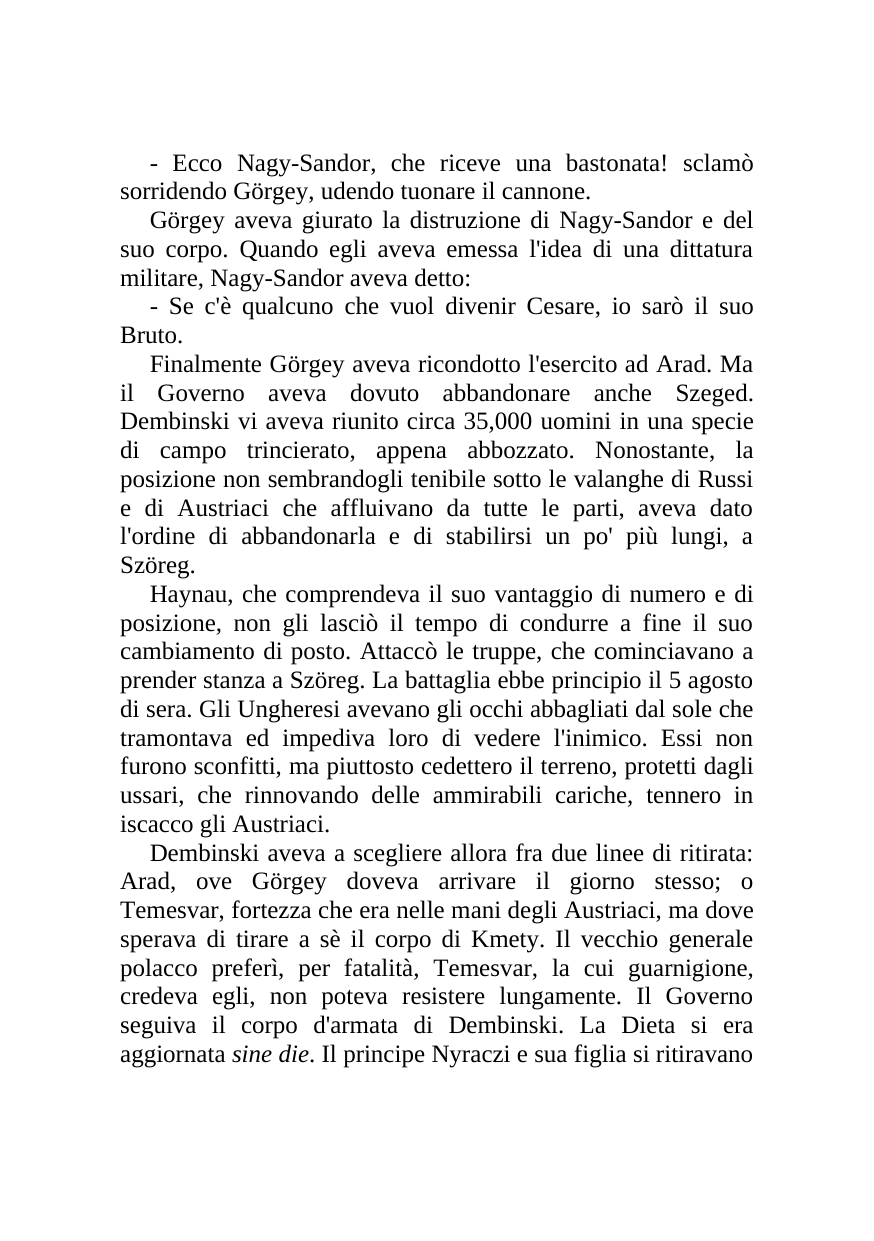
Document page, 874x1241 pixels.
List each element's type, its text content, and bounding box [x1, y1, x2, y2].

text Haynau, che comprendeva il suo vantaggio di numero e di posizione, non gli lasciò il tempo di condurre a fine il suo cambiamento di posto. Attaccò le truppe, che cominciavano a prender stanza a Szöreg. La battaglia ebbe principio il 5 agosto di sera. Gli Ungheresi avevano gli occhi abbagliati dal sole che tramontava ed impediva loro di vedere l'inimico. Essi non furono sconfitti, ma piuttosto cedettero il terreno, protetti dagli ussari, che rinnovando delle ammirabili cariche, tennero in iscacco gli Austriaci. [120, 579, 754, 838]
text - Ecco Nagy-Sandor, che riceve una bastonata! sclamò sorridendo Görgey, udendo tuonare il cannone. [120, 148, 754, 205]
text Dembinski aveva a scegliere allora fra due linee di ritirata: Arad, ove Görgey doveva arrivare il giorno stesso; o Temesvar, fortezza che era nelle mani degli Austriaci, ma dove sperava di tirare a sè il corpo di Kmety. Il vecchio generale polacco preferì, per fatalità, Temesvar, la cui guarnigione, credeva egli, non poteva resistere lungamente. Il Governo seguiva il corpo d'armata di Dembinski. La Dieta si era aggiornata sine die. Il principe Nyraczi e sua figlia si ritiravano [120, 838, 754, 1068]
text Finalmente Görgey aveva ricondotto l'esercito ad Arad. Ma il Governo aveva dovuto abbandonare anche Szeged. Dembinski vi aveva riunito circa 35,000 uomini in una specie di campo trincierato, appena abbozzato. Nonostante, la posizione non sembrandogli tenibile sotto le valanghe di Russi e di Austriaci che affluivano da tutte le parti, aveva dato l'ordine di abbandonarla e di stabilirsi un po' più lungi, a Szöreg. [120, 349, 754, 579]
text - Se c'è qualcuno che vuol divenir Cesare, io sarò il suo Bruto. [120, 291, 754, 349]
text Görgey aveva giurato la distruzione di Nagy-Sandor e del suo corpo. Quando egli aveva emessa l'idea di una dittatura militare, Nagy-Sandor aveva detto: [120, 205, 754, 291]
